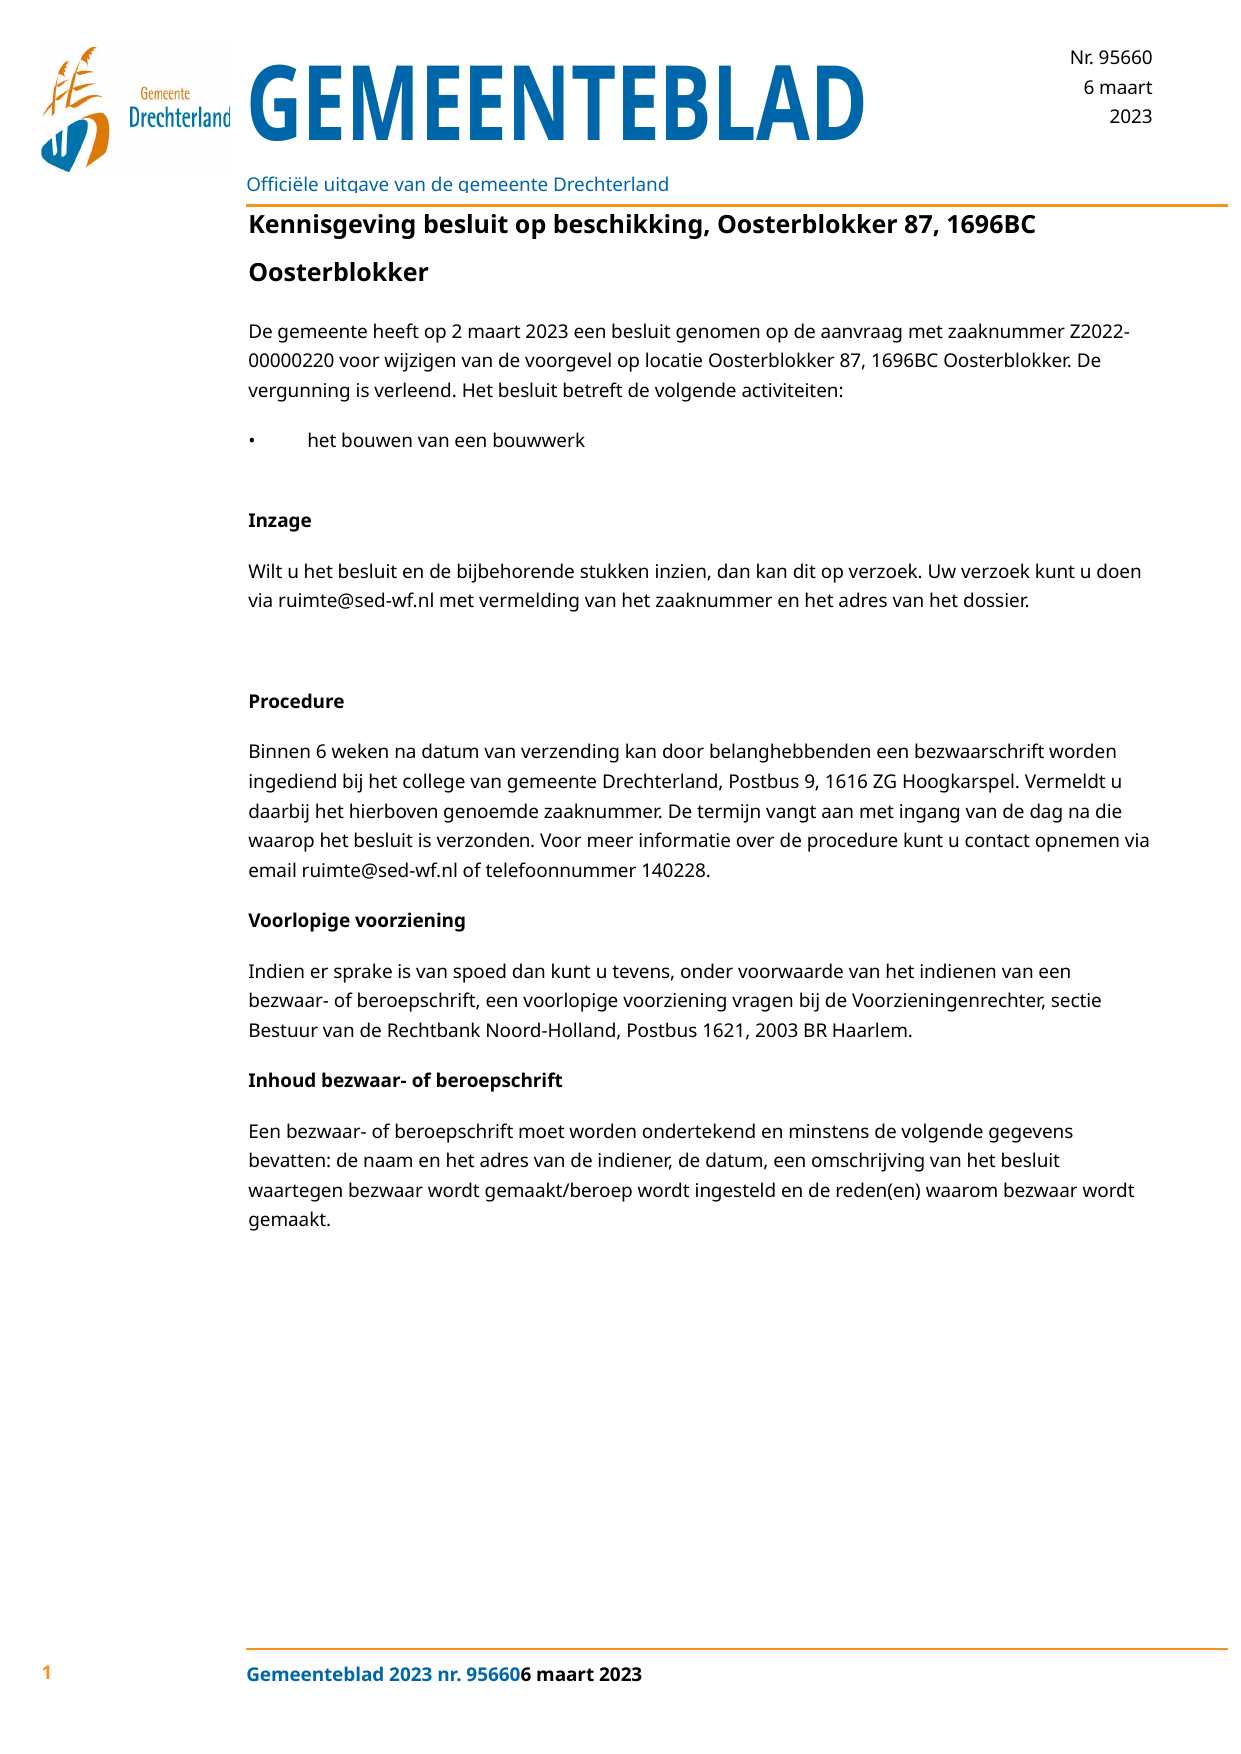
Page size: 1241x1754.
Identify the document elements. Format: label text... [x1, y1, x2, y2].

text De gemeente heeft op 2 maart 2023 een besluit genomen op de aanvraag met zaaknummer Z2022-00000220 voor wijzigen van de voorgevel op locatie Oosterblokker 87, 1696BC Oosterblokker. De vergunning is verleend. Het besluit betreft de volgende activiteiten: [248, 318, 1152, 403]
text Kennisgeving besluit op beschikking, Oosterblokker 87, 1696BC Oosterblokker [248, 207, 1152, 288]
text Een bezwaar- of beroepschrift moet worden ondertekend en minstens de volgende gegevens bevatten: de naam en het adres van de indiener, de datum, een omschrijving van het besluit waartegen bezwaar wordt gemaakt/beroep wordt ingesteld en de reden(en) waarom bezwaar wordt gemaakt. [248, 1118, 1152, 1232]
text Voorlopige voorziening [248, 907, 1152, 933]
text Wilt u het besluit en de bijbehorende stukken inzien, dan kan dit op verzoek. Uw verzoek kunt u doen via ruimte@sed-wf.nl met vermelding van het zaaknummer en het adres van het dossier. [248, 558, 1152, 613]
text Indien er sprake is van spoed dan kunt u tevens, onder voorwaarde van het indienen van een bezwaar- of beroepschrift, een voorlopige voorziening vragen bij de Voorzieningenrechter, sectie Bestuur van de Rechtbank Noord-Holland, Postbus 1621, 2003 BR Haarlem. [248, 958, 1152, 1043]
picture [226, 115, 231, 124]
text Binnen 6 weken na datum van verzending kan door belanghebbenden een bezwaarschrift worden ingediend bij het college van gemeente Drechterland, Postbus 9, 1616 ZG Hoogkarspel. Vermeldt u daarbij het hierboven genoemde zaaknummer. De termijn vangt aan met ingang van de dag na die waarop het besluit is verzonden. Voor meer informatie over de procedure kunt u contact opnemen via email ruimte@sed-wf.nl of telefoonnummer 140228. [248, 739, 1152, 883]
text Inhoud bezwaar- of beroepschrift [248, 1067, 1152, 1093]
text Procedure [248, 688, 1152, 714]
list het bouwen van een bouwwerk [248, 427, 1152, 453]
picture [41, 47, 231, 172]
text Inzage [248, 507, 1152, 533]
picture [41, 158, 64, 172]
